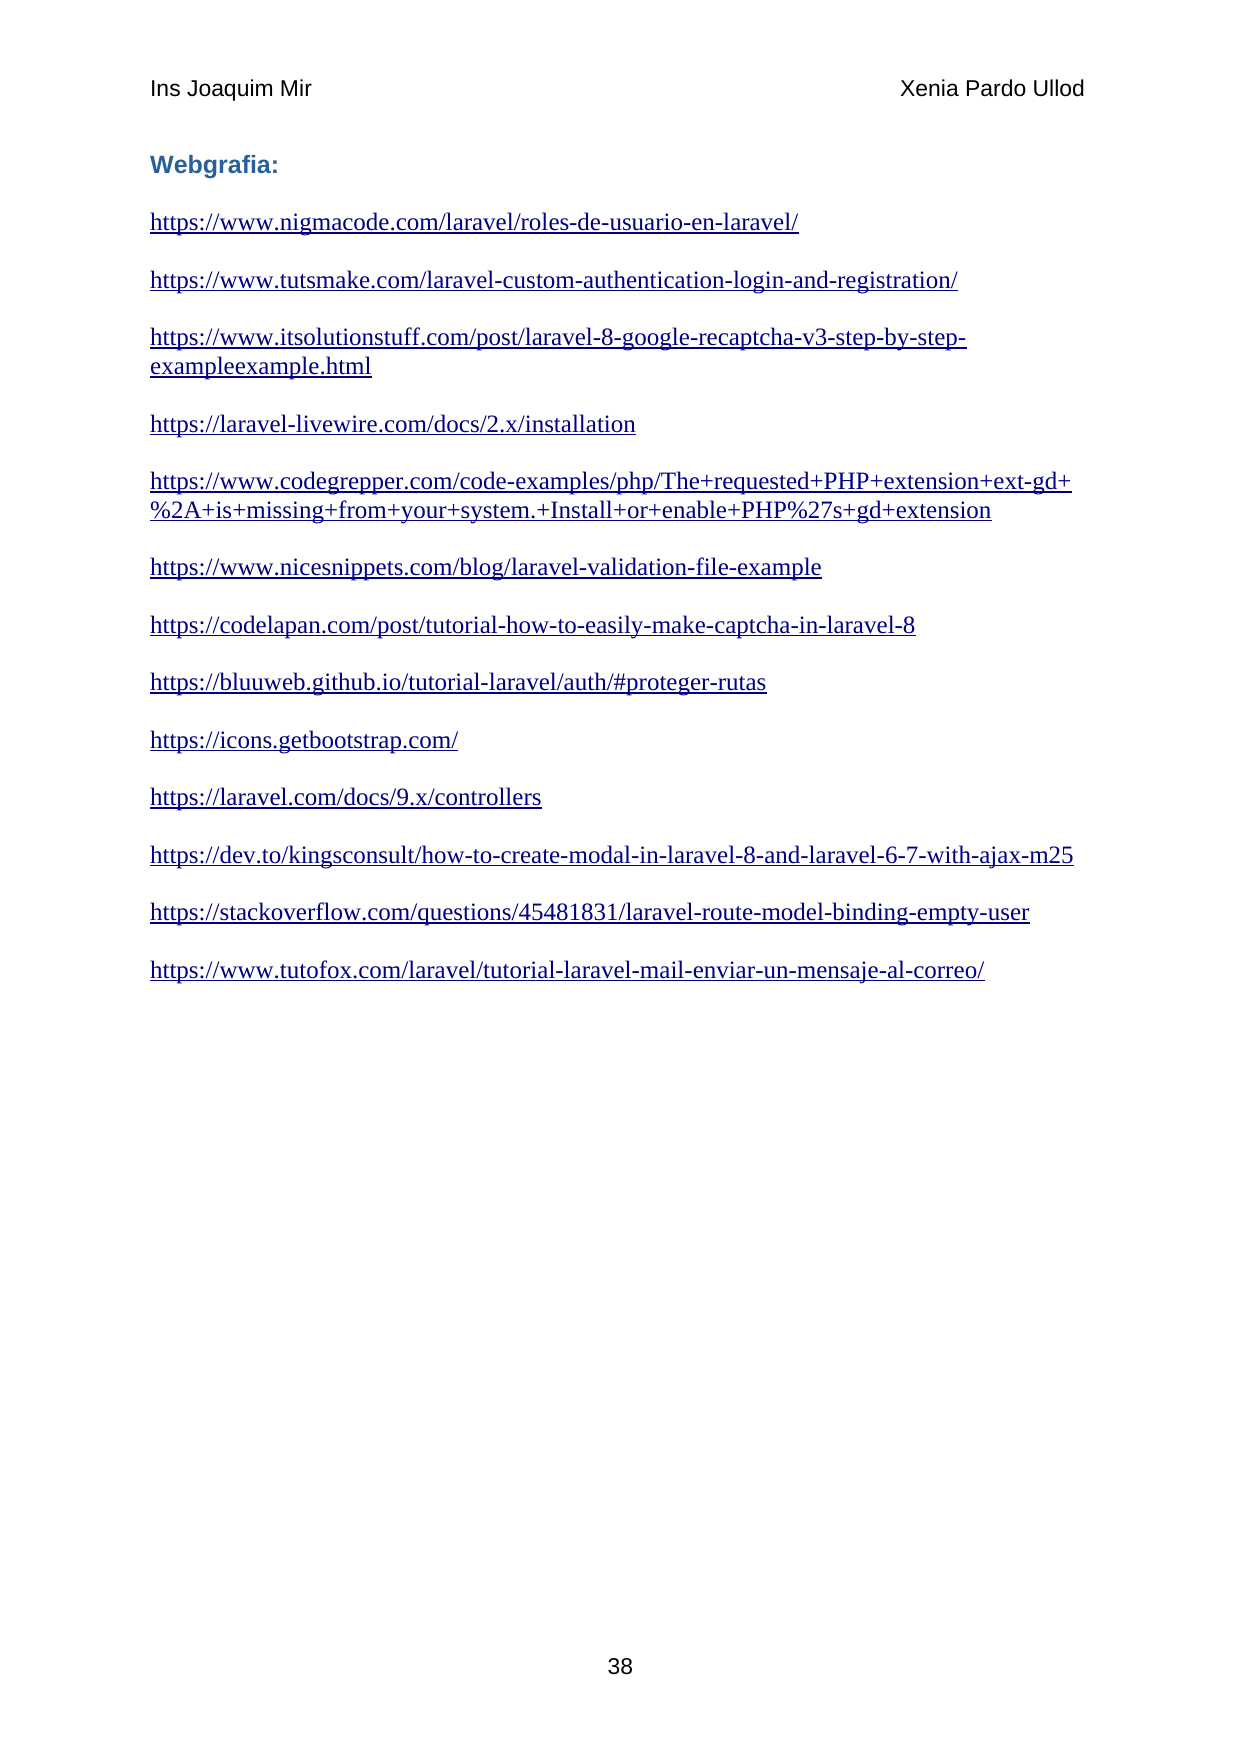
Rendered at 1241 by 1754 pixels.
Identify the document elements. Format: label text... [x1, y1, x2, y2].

text https://www.itsolutionstuff.com/post/laravel-8-google-recaptcha-v3-step-by-step-exampleexample.html [150, 322, 1090, 380]
text https://laravel.com/docs/9.x/controllers [150, 782, 1090, 811]
text https://www.nicesnippets.com/blog/laravel-validation-file-example [150, 552, 1090, 581]
text https://bluuweb.github.io/tutorial-laravel/auth/#proteger-rutas [150, 667, 1090, 696]
text https://www.tutsmake.com/laravel-custom-authentication-login-and-registration/ [150, 265, 1090, 294]
text https://www.tutofox.com/laravel/tutorial-laravel-mail-enviar-un-mensaje-al-correo/ [150, 955, 1090, 984]
text https://www.codegrepper.com/code-examples/php/The+requested+PHP+extension+ext-gd+%2A+is+missing+from+your+system.+Install+or+enable+PHP%27s+gd+extension [150, 466, 1090, 524]
text https://www.nigmacode.com/laravel/roles-de-usuario-en-laravel/ [150, 207, 1090, 236]
text https://dev.to/kingsconsult/how-to-create-modal-in-laravel-8-and-laravel-6-7-with-ajax-m25 [150, 840, 1090, 869]
text https://icons.getbootstrap.com/ [150, 725, 1090, 754]
text Webgrafia: [150, 150, 1090, 179]
text https://stackoverflow.com/questions/45481831/laravel-route-model-binding-empty-user [150, 897, 1090, 926]
text https://codelapan.com/post/tutorial-how-to-easily-make-captcha-in-laravel-8 [150, 610, 1090, 639]
text https://laravel-livewire.com/docs/2.x/installation [150, 409, 1090, 437]
